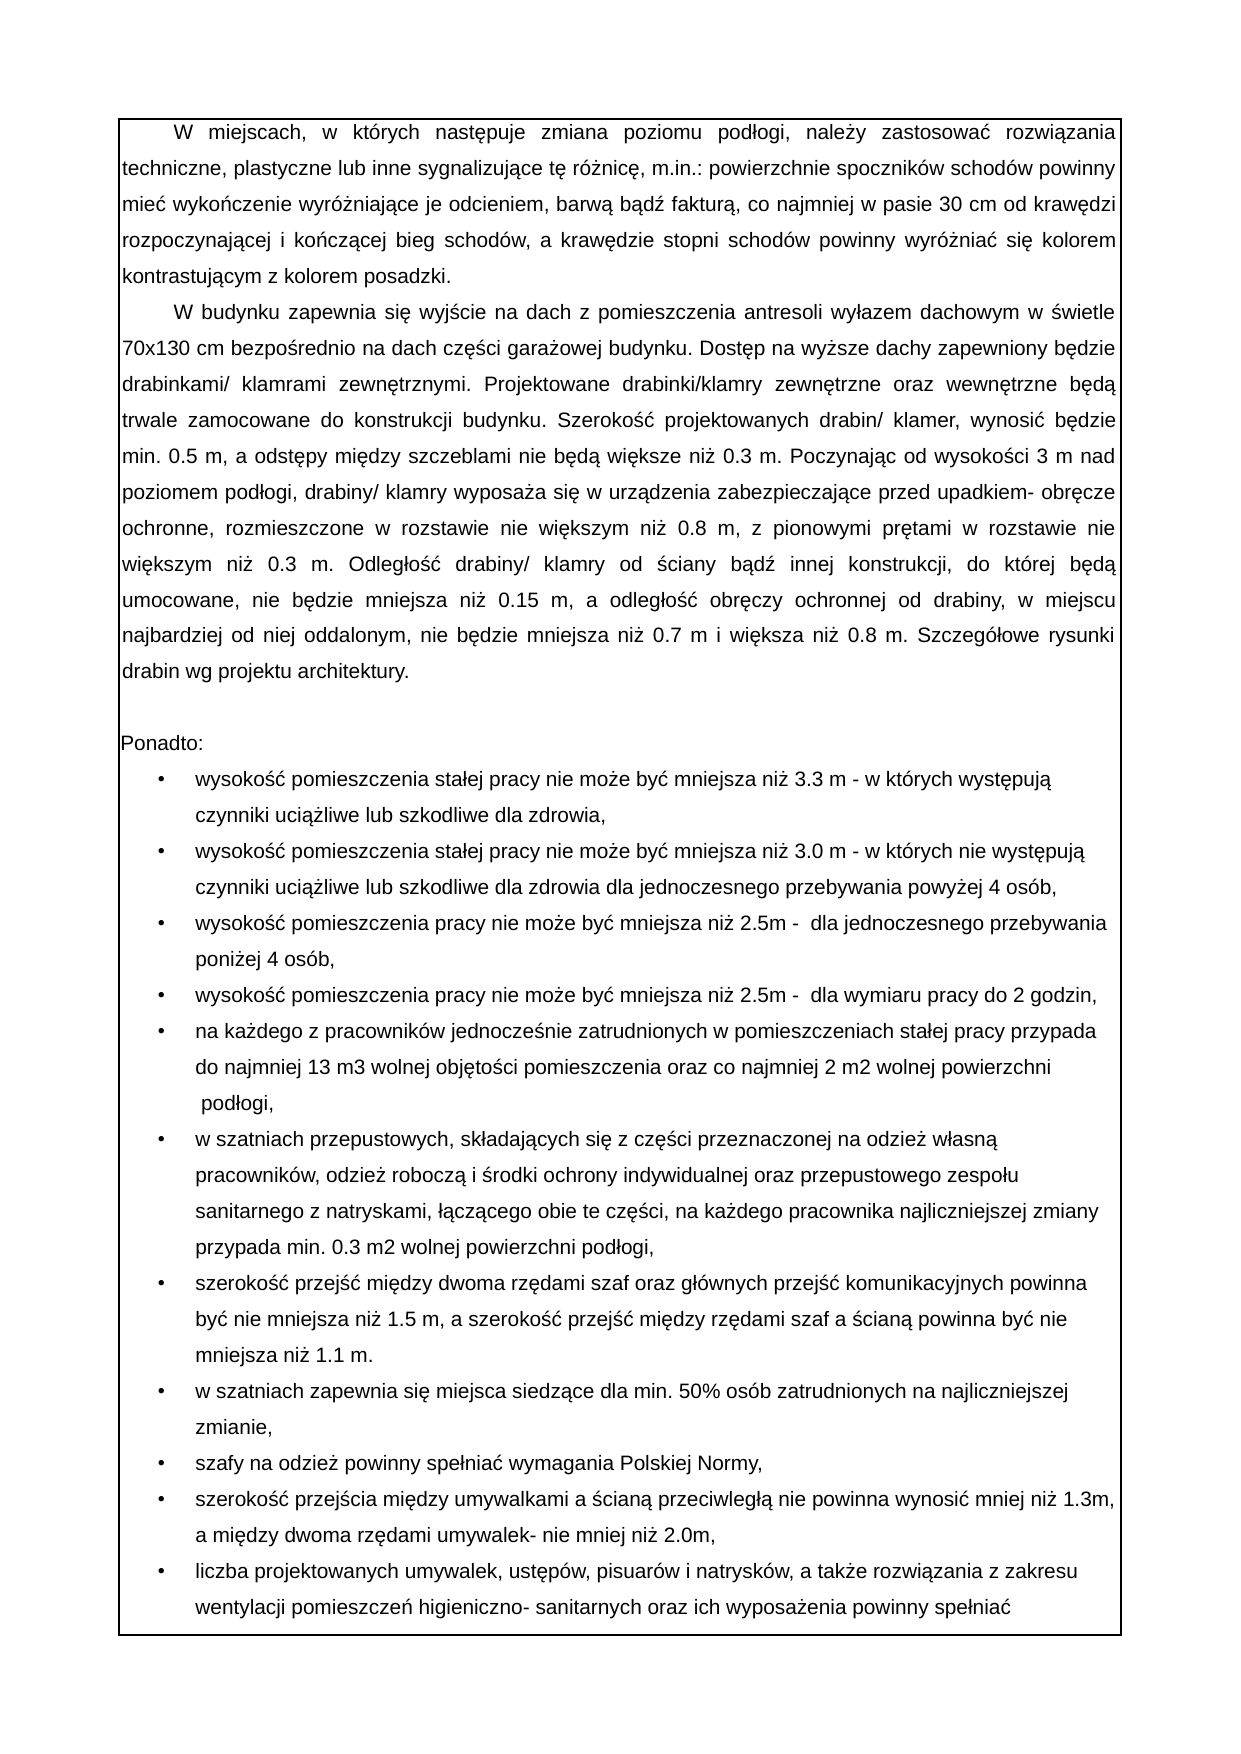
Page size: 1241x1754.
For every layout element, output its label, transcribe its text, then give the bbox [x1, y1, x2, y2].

list w szatniach zapewnia się miejsca siedzące dla min. 50% osób zatrudnionych na najliczniejszej zmianie, [158, 1379, 1120, 1439]
list wysokość pomieszczenia stałej pracy nie może być mniejsza niż 3.0 m - w których nie występują czynniki uciążliwe lub szkodliwe dla zdrowia dla jednoczesnego przebywania powyżej 4 osób, [158, 839, 1120, 899]
list podłogi, [158, 1091, 1120, 1115]
list wysokość pomieszczenia pracy nie może być mniejsza niż 2.5m - dla jednoczesnego przebywania poniżej 4 osób, [158, 911, 1120, 971]
list w szatniach przepustowych, składających się z części przeznaczonej na odzież własną pracowników, odzież roboczą i środki ochrony indywidualnej oraz przepustowego zespołu sanitarnego z natryskami, łączącego obie te części, na każdego pracownika najliczniejszej zmiany przypada min. 0.3 m2 wolnej powierzchni podłogi, [158, 1127, 1120, 1259]
list na każdego z pracowników jednocześnie zatrudnionych w pomieszczeniach stałej pracy przypada do najmniej 13 m3 wolnej objętości pomieszczenia oraz co najmniej 2 m2 wolnej powierzchni [158, 1019, 1120, 1079]
list liczba projektowanych umywalek, ustępów, pisuarów i natrysków, a także rozwiązania z zakresu wentylacji pomieszczeń higieniczno- sanitarnych oraz ich wyposażenia powinny spełniać [158, 1559, 1120, 1619]
list wysokość pomieszczenia stałej pracy nie może być mniejsza niż 3.3 m - w których występują czynniki uciążliwe lub szkodliwe dla zdrowia, [158, 767, 1120, 827]
text W miejscach, w których następuje zmiana poziomu podłogi, należy zastosować rozwiązania techniczne, plastyczne lub inne sygnalizujące tę różnicę, m.in.: powierzchnie spoczników schodów powinny mieć wykończenie wyróżniające je odcieniem, barwą bądź fakturą, co najmniej w pasie 30 cm od krawędzi rozpoczynającej i kończącej bieg schodów, a krawędzie stopni schodów powinny wyróżniać się kolorem kontrastującym z kolorem posadzki. [122, 120, 1117, 288]
list szafy na odzież powinny spełniać wymagania Polskiej Normy, [158, 1451, 1120, 1475]
text W budynku zapewnia się wyjście na dach z pomieszczenia antresoli wyłazem dachowym w świetle 70x130 cm bezpośrednio na dach części garażowej budynku. Dostęp na wyższe dachy zapewniony będzie drabinkami/ klamrami zewnętrznymi. Projektowane drabinki/klamry zewnętrzne oraz wewnętrzne będą trwale zamocowane do konstrukcji budynku. Szerokość projektowanych drabin/ klamer, wynosić będzie min. 0.5 m, a odstępy między szczeblami nie będą większe niż 0.3 m. Poczynając od wysokości 3 m nad poziomem podłogi, drabiny/ klamry wyposaża się w urządzenia zabezpieczające przed upadkiem- obręcze ochronne, rozmieszczone w rozstawie nie większym niż 0.8 m, z pionowymi prętami w rozstawie nie większym niż 0.3 m. Odległość drabiny/ klamry od ściany bądź innej konstrukcji, do której będą umocowane, nie będzie mniejsza niż 0.15 m, a odległość obręczy ochronnej od drabiny, w miejscu najbardziej od niej oddalonym, nie będzie mniejsza niż 0.7 m i większa niż 0.8 m. Szczegółowe rysunki drabin wg projektu architektury. [122, 300, 1117, 683]
list szerokość przejścia między umywalkami a ścianą przeciwległą nie powinna wynosić mniej niż 1.3m, a między dwoma rzędami umywalek- nie mniej niż 2.0m, [158, 1487, 1120, 1547]
list szerokość przejść między dwoma rzędami szaf oraz głównych przejść komunikacyjnych powinna być nie mniejsza niż 1.5 m, a szerokość przejść między rzędami szaf a ścianą powinna być nie mniejsza niż 1.1 m. [158, 1271, 1120, 1367]
list wysokość pomieszczenia pracy nie może być mniejsza niż 2.5m - dla wymiaru pracy do 2 godzin, [158, 983, 1120, 1007]
text Ponadto: [120, 731, 1120, 755]
